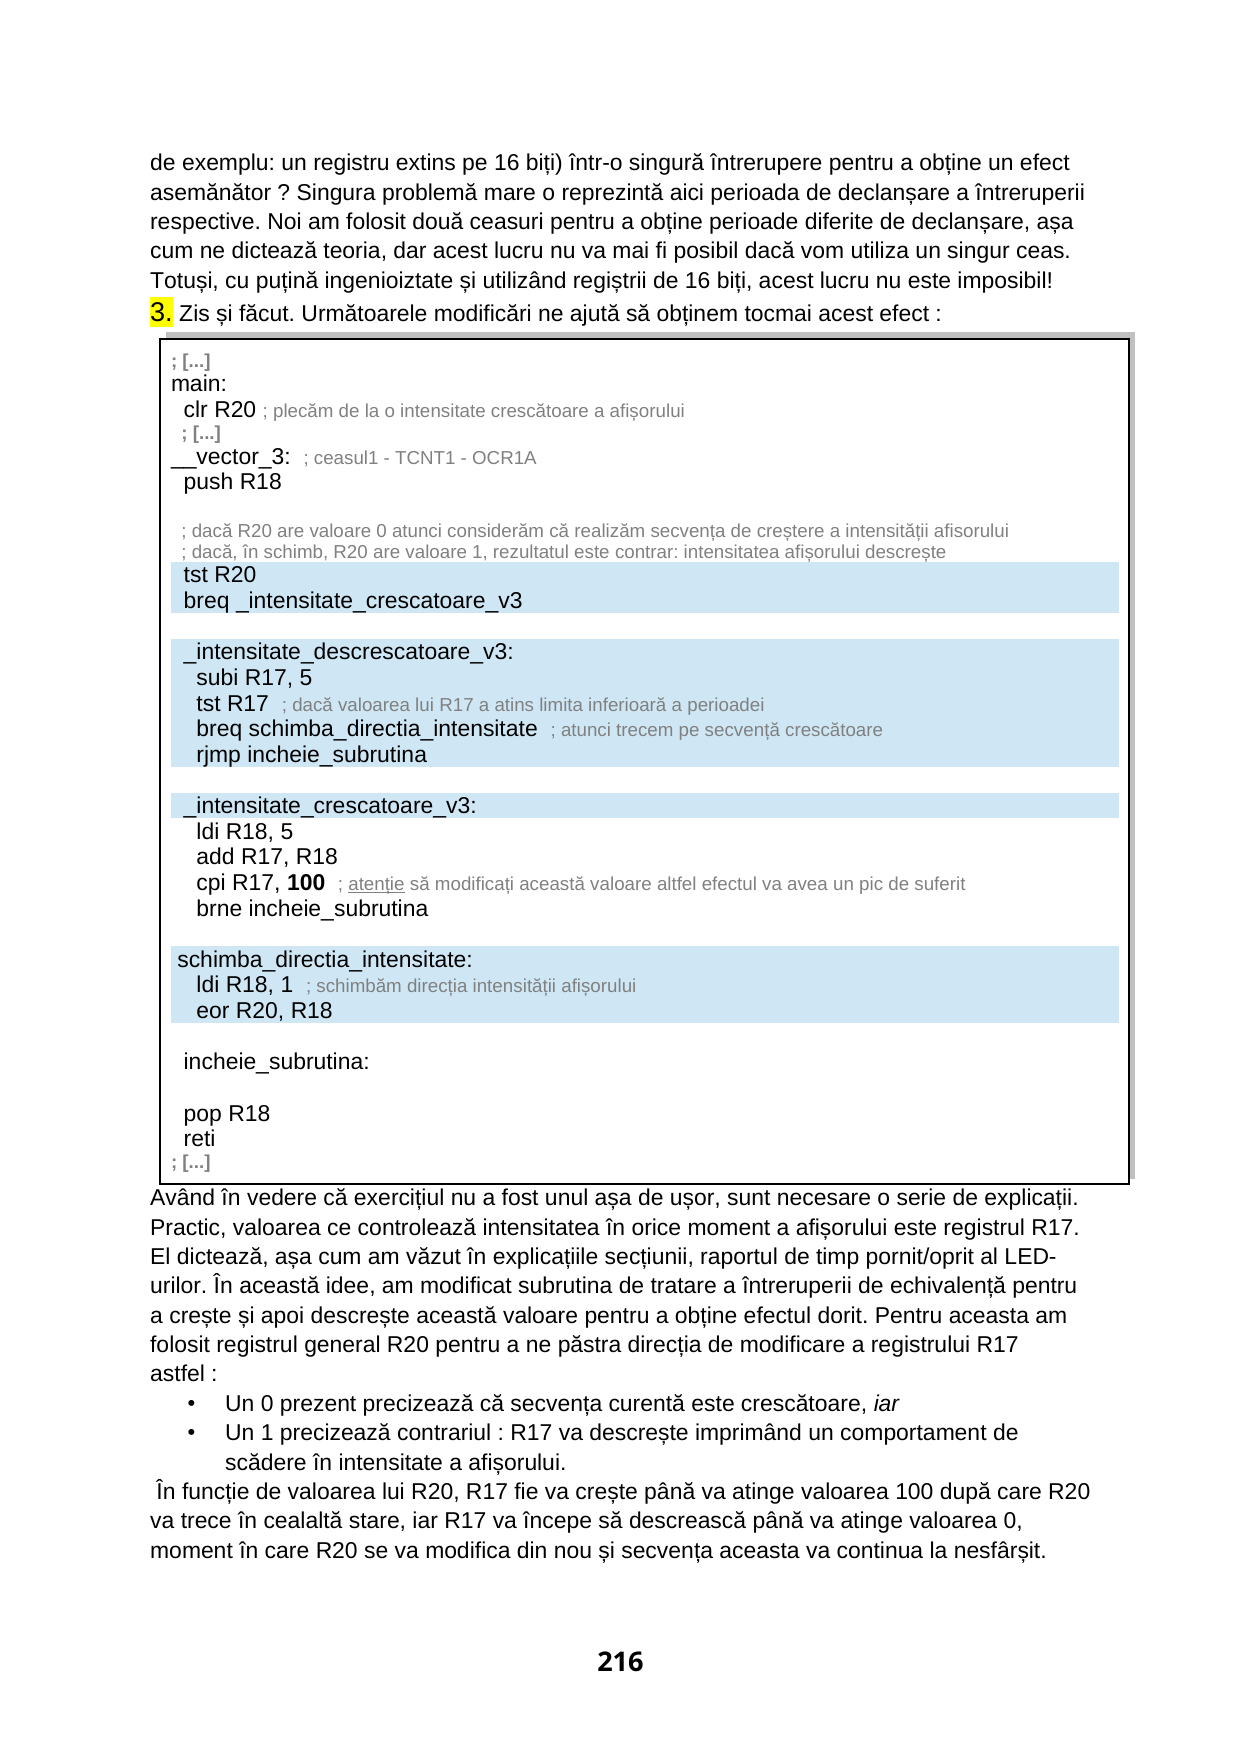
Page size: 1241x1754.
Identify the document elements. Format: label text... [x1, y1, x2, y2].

subtitle Un 0 prezent precizează că secvența curentă este crescătoare, iar [187, 1391, 1091, 1416]
subtitle În funcție de valoarea lui R20, R17 fie va crește până va atinge valoarea 100 după care R20 va trece în cealaltă stare, iar R17 va începe să descrească până va atinge valoarea 0, moment în care R20 se va modifica din nou și secvența aceasta va continua la nesfârșit. [150, 1479, 1091, 1563]
subtitle 3. Zis și făcut. Următoarele modificări ne ajută să obținem tocmai acest efect : [150, 297, 1091, 327]
subtitle Un 1 precizează contrariul : R17 va descrește imprimând un comportament de scădere în intensitate a afișorului. [187, 1420, 1091, 1475]
subtitle Având în vedere că exercițiul nu a fost unul așa de ușor, sunt necesare o serie de explicații. Practic, valoarea ce controlează intensitatea în orice moment a afișorului este registrul R17. El dictează, așa cum am văzut în explicațiile secțiunii, raportul de timp pornit/oprit al LED-urilor. În această idee, am modificat subrutina de tratare a întreruperii de echivalență pentru a crește și apoi descrește această valoare pentru a obține efectul dorit. Pentru aceasta am folosit registrul general R20 pentru a ne păstra direcția de modificare a registrului R17 astfel : [150, 1185, 1091, 1387]
subtitle de exemplu: un registru extins pe 16 biți) într-o singură întrerupere pentru a obține un efect asemănător ? Singura problemă mare o reprezintă aici perioada de declanșare a întreruperii respective. Noi am folosit două ceasuri pentru a obține perioade diferite de declanșare, așa cum ne dictează teoria, dar acest lucru nu va mai fi posibil dacă vom utiliza un singur ceas. Totuși, cu puțină ingenioiztate și utilizând regiștrii de 16 biți, acest lucru nu este imposibil! [150, 150, 1091, 293]
table_header ; [...] main: clr R20 ; plecăm de la o intensitate crescătoare a afișorului ; [...] __vector_3: ; ceasul1 - TCNT1 - OCR1A push R18 ; dacă R20 are valoare 0 atunci considerăm că realizăm secvența de creștere a intensității afisorului ; dacă, în schimb, R20 are valoare 1, rezultatul este contrar: intensitatea afișorului descrește tst R20 breq _intensitate_crescatoare_v3 _intensitate_descrescatoare_v3: subi R17, 5 tst R17 ; dacă valoarea lui R17 a atins limita inferioară a perioadei breq schimba_directia_intensitate ; atunci trecem pe secvență crescătoare rjmp incheie_subrutina _intensitate_crescatoare_v3: ldi R18, 5 add R17, R18 cpi R17, 100 ; atenție să modificați această valoare altfel efectul va avea un pic de suferit brne incheie_subrutina schimba_directia_intensitate: ldi R18, 1 ; schimbăm direcția intensității afișorului eor R20, R18 incheie_subrutina: pop R18 reti ; [...] [161, 340, 1128, 1183]
